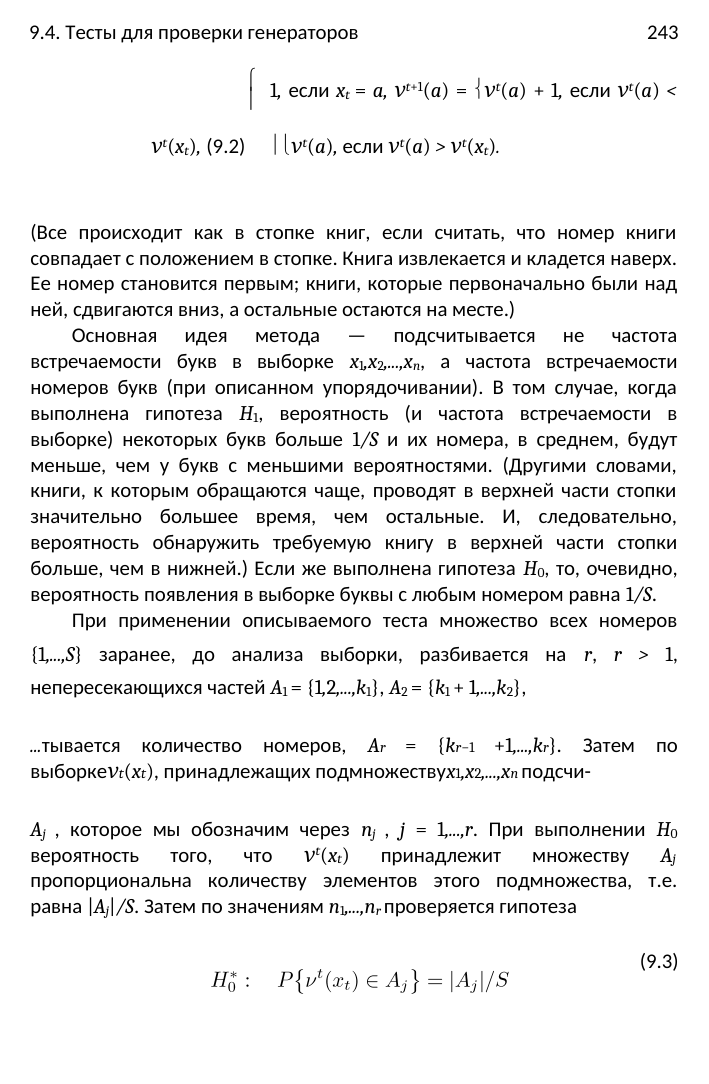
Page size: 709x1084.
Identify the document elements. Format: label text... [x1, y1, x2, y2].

text (Все происходит как в стопке книг, если считать, что номер книги совпадает с положением в стопке. Книга извлекается и кладется наверх. Ее номер становится первым; книги, которые первоначально были над ней, сдвигаются вниз, а остальные остаются на месте.) [30, 219, 678, 322]
text ...тывается количество номеров, Ar = {kr−1 +1,...,kr}. Затем по выборкеνt(xt), принадлежащих подмножествуx1,x2,...,xn подсчи- [30, 733, 678, 784]
text При применении описываемого теста множество всех номеров {1,...,S} заранее, до анализа выборки, разбивается на r, r > 1, непересекающихся частей A1 = {1,2,...,k1}, A2 = {k1 + 1,...,k2}, [30, 607, 678, 700]
text Aj , которое мы обозначим через nj , j = 1,...,r. При выполнении H0 вероятность того, что νt(xt) принадлежит множеству Aj пропорциональна количеству элементов этого подмножества, т.е. равна |Aj|/S. Затем по значениям n1,...,nr проверяется гипотеза [30, 816, 678, 919]
text 1, если xt = a, νt+1(a) = νt(a) + 1, если νt(a) < νt(xt), (9.2) νt(a), если νt(a) > νt(xt). [151, 78, 678, 159]
text Основная идея метода — подсчитывается не частота встречаемости букв в выборке x1,x2,...,xn, а частота встречаемости номеров букв (при описанном упорядочивании). В том случае, когда выполнена гипотеза H1, вероятность (и частота встречаемости в выборке) некоторых букв больше 1/S и их номера, в среднем, будут меньше, чем у букв с меньшими вероятностями. (Другими словами, книги, к которым обращаются чаще, проводят в верхней части стопки значительно большее время, чем остальные. И, следовательно, вероятность обнаружить требуемую книгу в верхней части стопки больше, чем в нижней.) Если же выполнена гипотеза H0, то, очевидно, вероятность появления в выборке буквы с любым номером равна 1/S. [30, 323, 678, 606]
text (9.3) [29, 946, 678, 994]
